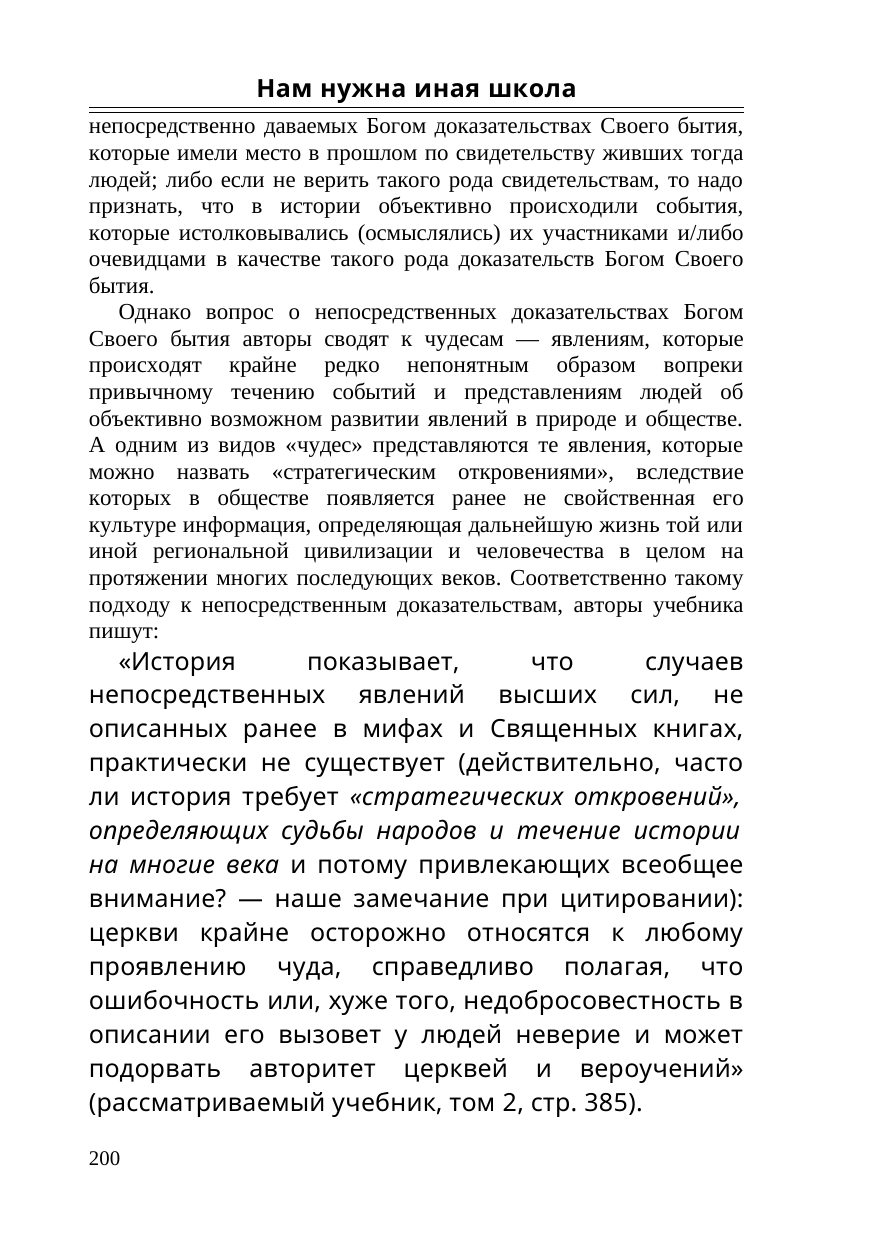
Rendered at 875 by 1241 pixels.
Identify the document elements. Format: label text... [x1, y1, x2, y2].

text Однако вопрос о непосредственных доказательствах Богом Своего бытия авторы сводят к чудесам — явлениям, которые происходят крайне редко непонятным образом вопреки привычному течению событий и представлениям людей об объективно возможном развитии явлений в природе и обществе. А одним из видов «чудес» представляются те явления, которые можно назвать «стратегическим откровениями», вследствие которых в обществе появляется ранее не свойственная его культуре информация, определяющая дальнейшую жизнь той или иной региональной цивилизации и человечества в целом на протяжении многих последующих веков. Соответственно такому подходу к непосредственным доказательствам, авторы учебника пишут: [89, 298, 744, 643]
text «История показывает, что случаев непосредственных явлений высших сил, не описанных ранее в мифах и Священных книгах, практически не существует (действительно, часто ли история требует «стратегических откровений», определяющих судьбы народов и течение истории на многие века и потому привлекающих всеобщее внимание? — наше замечание при цитировании): церкви крайне осторожно относятся к любому проявлению чуда, справедливо полагая, что ошибочность или, хуже того, недобросовестность в описании его вызовет у людей неверие и может подорвать авторитет церквей и вероучений» (рассматри­ва­емый учебник, том 2, стр. 385). [89, 643, 744, 1119]
text непосредственно даваемых Богом доказательствах Своего бытия, которые имели место в прошлом по свидетельству живших тогда людей; либо если не верить такого рода свидетельствам, то надо признать, что в истории объективно происходили события, которые истолковывались (осмыслялись) их участниками и/либо очевидцами в качестве такого рода доказательств Богом Своего бытия. [89, 113, 744, 298]
